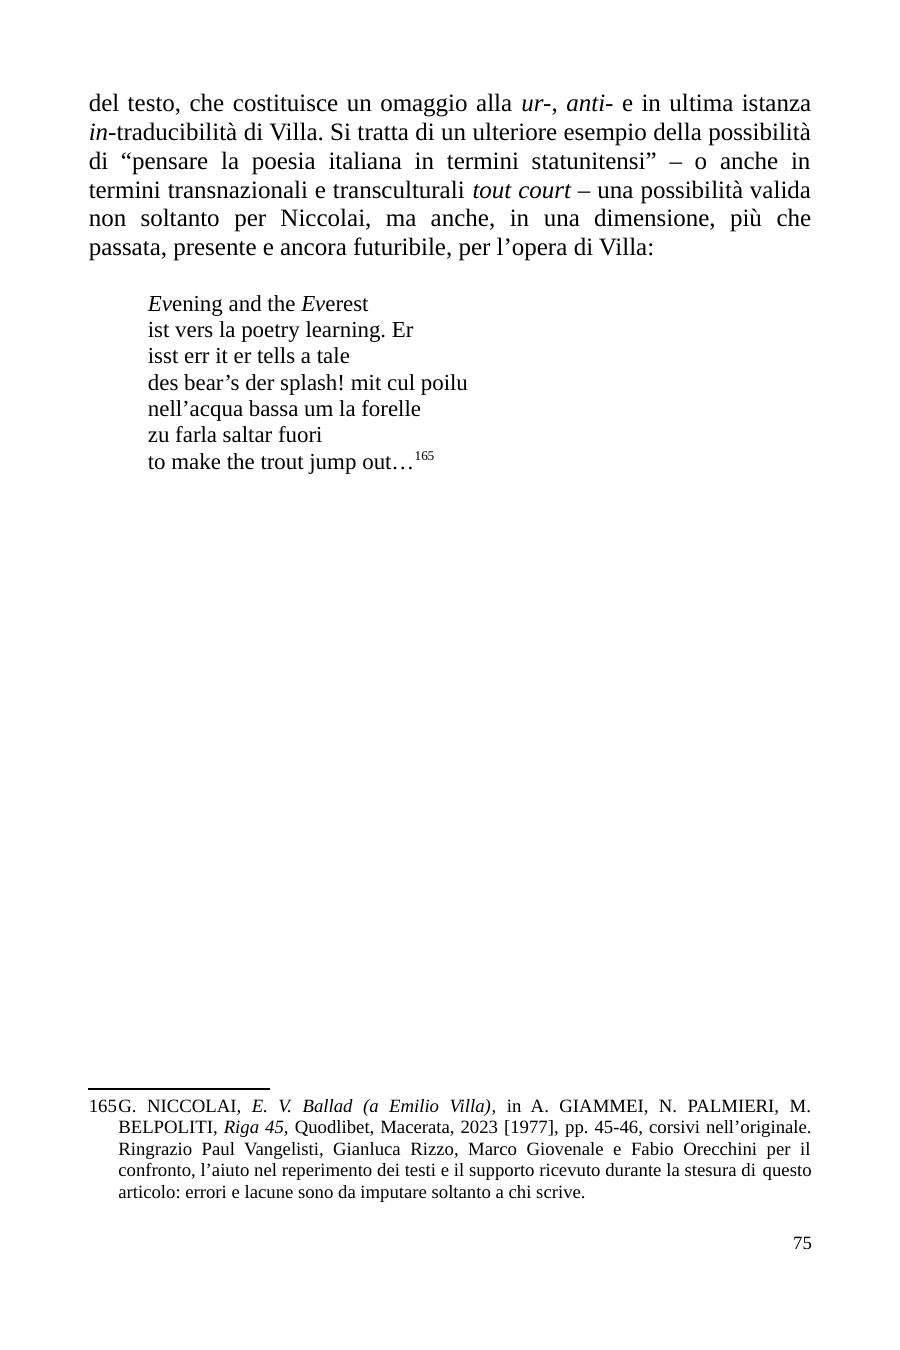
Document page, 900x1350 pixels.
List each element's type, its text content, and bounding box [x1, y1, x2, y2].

text nell’acqua bassa um la forelle [148, 395, 752, 422]
text to make the trout jump out… [148, 448, 752, 474]
text G. NICCOLAI, E. V. Ballad (a Emilio Villa), in A. GIAMMEI, N. PALMIERI, M. BELPOLITI, Riga 45, Quodlibet, Macerata, 2023 [1977], pp. 45-46, corsivi nell’originale. Ringrazio Paul Vangelisti, Gianluca Rizzo, Marco Giovenale e Fabio Orecchini per il confronto, l’aiuto nel reperimento dei testi e il supporto ricevuto durante la stesura di questo articolo: errori e lacune sono da imputare soltanto a chi scrive. [88, 1095, 811, 1202]
text zu farla saltar fuori [148, 422, 752, 448]
text ist vers la poetry learning. Er [148, 316, 752, 342]
text Evening and the Everest [148, 290, 752, 316]
text isst err it er tells a tale [148, 342, 752, 369]
text des bear’s der splash! mit cul poilu [148, 369, 752, 395]
text del testo, che costituisce un omaggio alla ur-, anti- e in ultima istanza in-traducibilità di Villa. Si tratta di un ulteriore esempio della possibilità di “pensare la poesia italiana in termini statunitensi” – o anche in termini transnazionali e transculturali tout court – una possibilità valida non soltanto per Niccolai, ma anche, in una dimensione, più che passata, presente e ancora futuribile, per l’opera di Villa: [88, 88, 811, 261]
